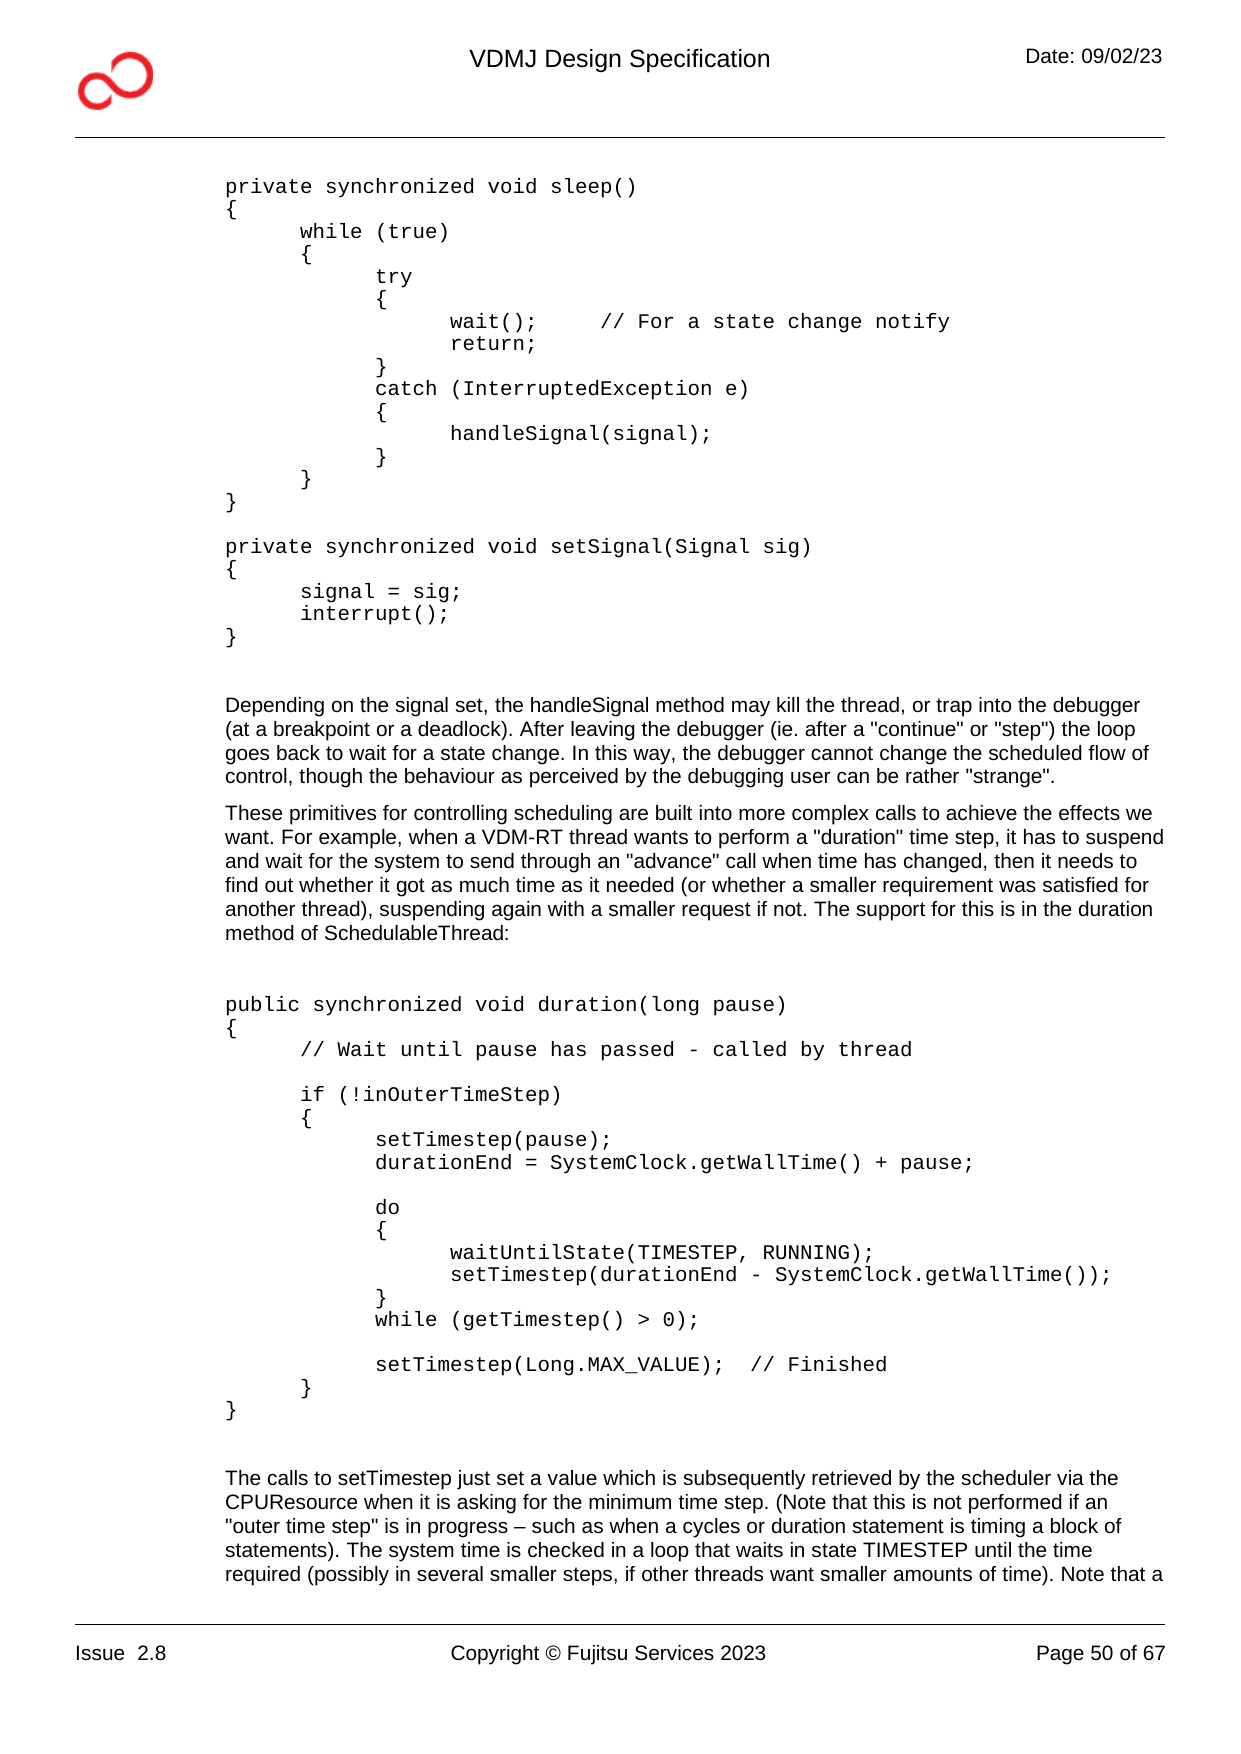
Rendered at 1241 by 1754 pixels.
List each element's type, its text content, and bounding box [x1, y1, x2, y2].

text setTimestep(Long.MAX_VALUE); // Finished [225, 1354, 1165, 1376]
picture [78, 44, 153, 120]
text { [225, 1106, 1165, 1129]
text } [225, 1286, 1165, 1309]
text setTimestep(pause); [225, 1129, 1165, 1151]
text } [225, 1376, 1165, 1399]
text { [225, 400, 1165, 423]
text { [225, 1219, 1165, 1241]
text { [225, 198, 1165, 220]
text public synchronized void duration(long pause) [225, 994, 1165, 1016]
text The calls to setTimestep just set a value which is subsequently retrieved by the scheduler via the CPUResource when it is asking for the minimum time step. (Note that this is not performed if an "outer time step" is in progress – such as when a cycles or duration statement is timing a block of statements). The system time is checked in a loop that waits in state TIMESTEP until the time required (possibly in several smaller steps, if other threads want smaller amounts of time). Note that a [225, 1466, 1165, 1586]
text Depending on the signal set, the handleSignal method may kill the thread, or trap into the debugger (at a breakpoint or a deadlock). After leaving the debugger (ie. after a "continue" or "step") the loop goes back to wait for a state change. In this way, the debugger cannot change the scheduled flow of control, though the behaviour as perceived by the debugging user can be rather "strange". [225, 693, 1165, 789]
text private synchronized void setSignal(Signal sig) [225, 535, 1165, 558]
text interrupt(); [225, 603, 1165, 625]
text // Wait until pause has passed - called by thread [225, 1039, 1165, 1061]
text } [225, 445, 1165, 468]
text } [225, 468, 1165, 490]
text while (true) [225, 220, 1165, 243]
text These primitives for controlling scheduling are built into more complex calls to achieve the effects we want. For example, when a VDM-RT thread wants to perform a "duration" time step, it has to suspend and wait for the system to send through an "advance" call when time has changed, then it needs to find out whether it got as much time as it needed (or whether a smaller requirement was satisfied for another thread), suspending again with a smaller request if not. The support for this is in the duration method of SchedulableThread: [225, 801, 1165, 945]
text private synchronized void sleep() [225, 175, 1165, 198]
text } [225, 355, 1165, 378]
text do [225, 1196, 1165, 1219]
text { [225, 1016, 1165, 1039]
text { [225, 288, 1165, 310]
text } [225, 490, 1165, 513]
text return; [225, 333, 1165, 355]
text if (!inOuterTimeStep) [225, 1084, 1165, 1106]
text } [225, 1399, 1165, 1421]
text { [225, 243, 1165, 265]
text { [225, 558, 1165, 580]
text setTimestep(durationEnd - SystemClock.getWallTime()); [225, 1264, 1165, 1286]
text signal = sig; [225, 580, 1165, 603]
text handleSignal(signal); [225, 423, 1165, 445]
text durationEnd = SystemClock.getWallTime() + pause; [225, 1151, 1165, 1174]
text catch (InterruptedException e) [225, 378, 1165, 400]
text while (getTimestep() > 0); [225, 1309, 1165, 1331]
text waitUntilState(TIMESTEP, RUNNING); [225, 1241, 1165, 1264]
text } [225, 625, 1165, 648]
text wait(); // For a state change notify [225, 310, 1165, 333]
text try [225, 265, 1165, 288]
